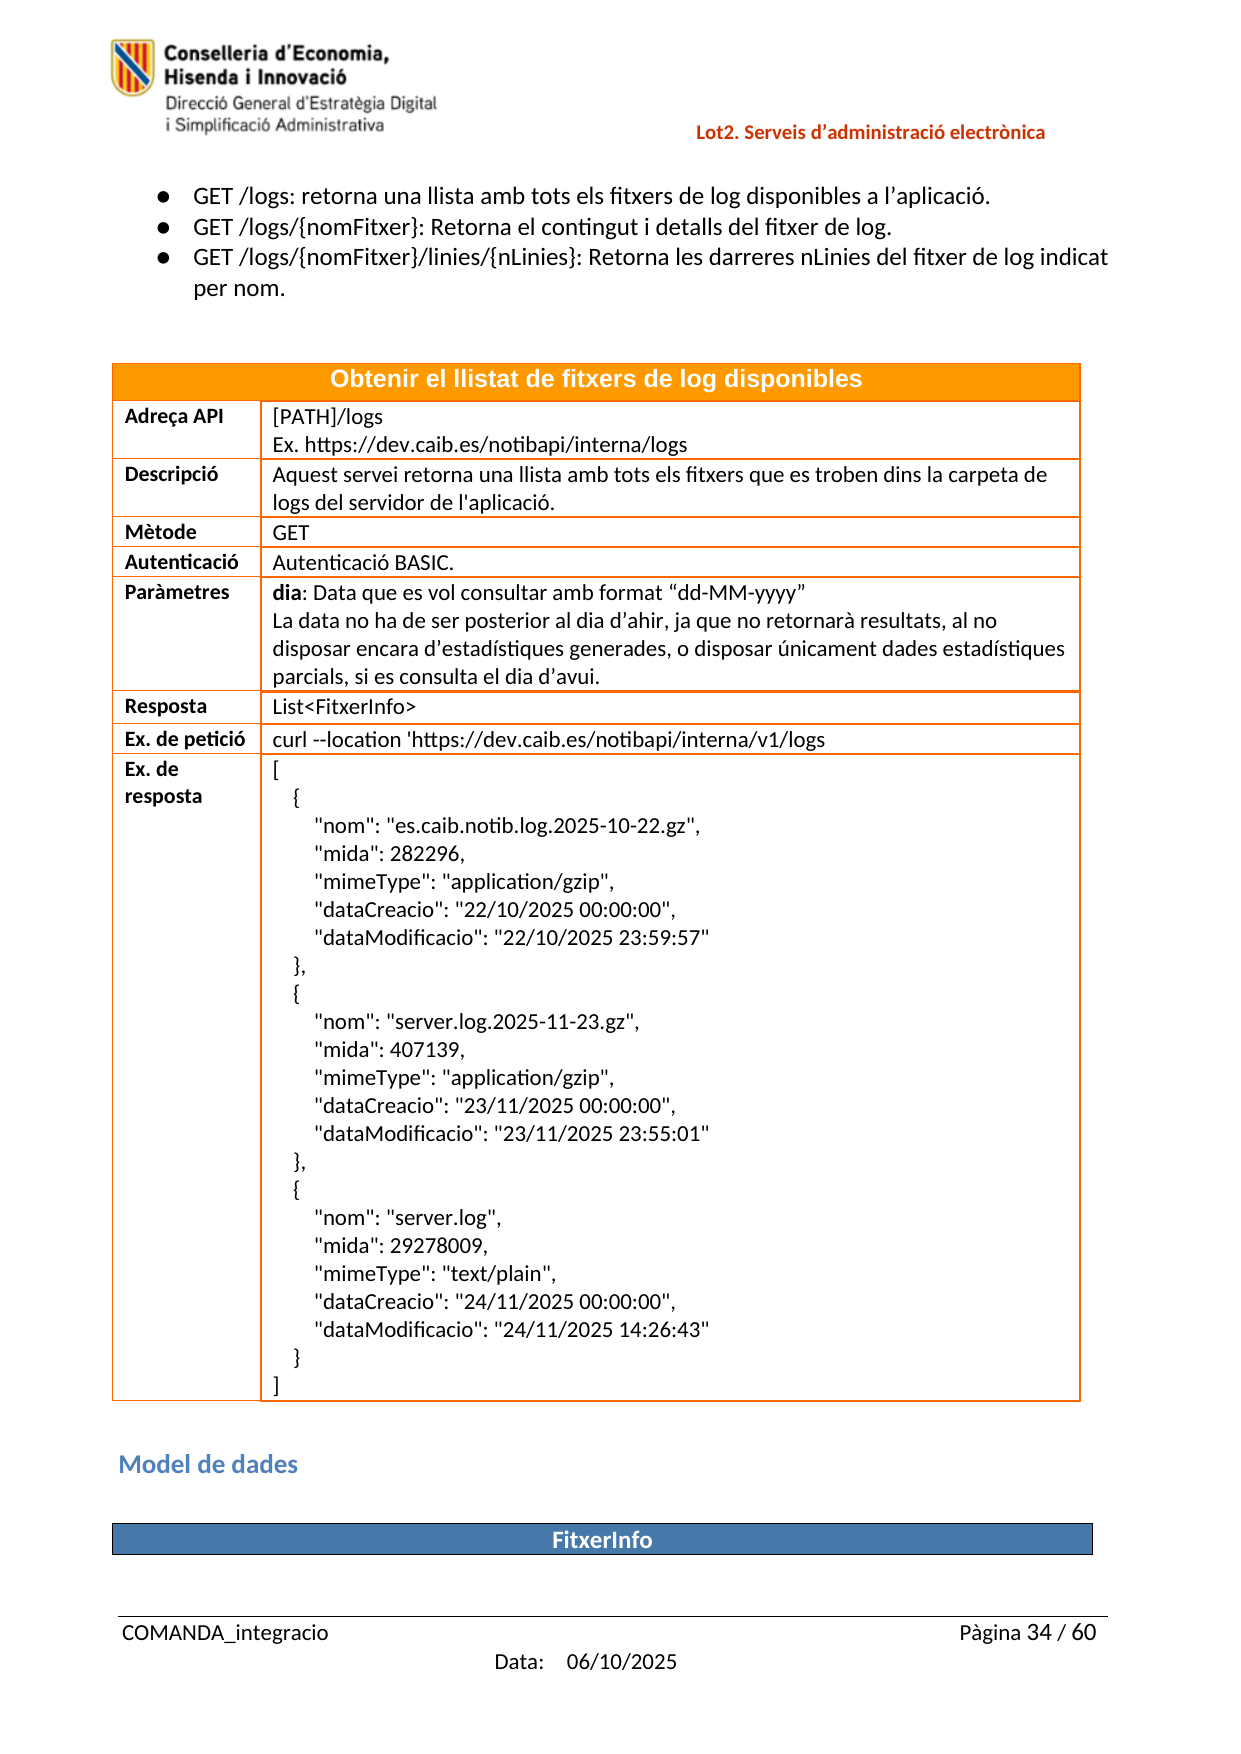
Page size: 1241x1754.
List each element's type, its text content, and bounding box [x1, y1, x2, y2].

table_cell [PATH]/logs Ex. https://dev.caib.es/notibapi/interna/logs [262, 402, 1079, 458]
table_cell Paràmetres [113, 577, 260, 690]
table_header FitxerInfo [113, 1524, 1092, 1554]
table_header Obtenir el llistat de fitxers de log disponibles [113, 364, 1079, 400]
table_cell Autenticació [113, 547, 260, 576]
table_cell curl --location 'https://dev.caib.es/notibapi/interna/v1/logs [262, 725, 1079, 753]
table_cell Descripció [113, 459, 260, 516]
table_cell [ { "nom": "es.caib.notib.log.2025-10-22.gz", "mida": 282296, "mimeType": "application/gzip", "dataCreacio": "22/10/2025 00:00:00", "dataModificacio": "22/10/2025 23:59:57" }, { "nom": "server.log.2025-11-23.gz", "mida": 407139, "mimeType": "application/gzip", "dataCreacio": "23/11/2025 00:00:00", "dataModificacio": "23/11/2025 23:55:01" }, { "nom": "server.log", "mida": 29278009, "mimeType": "text/plain", "dataCreacio": "24/11/2025 00:00:00", "dataModificacio": "24/11/2025 14:26:43" } ] [262, 755, 1079, 1399]
table_cell Mètode [113, 517, 260, 546]
table_cell Resposta [113, 691, 260, 723]
list GET /logs: retorna una llista amb tots els fitxers de log disponibles a l’aplicació. [156, 180, 1122, 211]
table_cell Aquest servei retorna una llista amb tots els fitxers que es troben dins la carpeta de logs del servidor de l'aplicació. [262, 460, 1079, 516]
table_cell Autenticació BASIC. [262, 548, 1079, 576]
list GET /logs/{nomFitxer}: Retorna el contingut i detalls del fitxer de log. [156, 211, 1122, 241]
picture [100, 26, 467, 156]
table_cell dia: Data que es vol consultar amb format “dd-MM-yyyy” La data no ha de ser posterior al dia d’ahir, ja que no retornarà resultats, al no disposar encara d’estadístiques generades, o disposar únicament dades estadístiques parcials, si es consulta el dia d’avui. [262, 578, 1079, 690]
subtitle Model de dades [118, 1447, 1122, 1480]
table_cell Ex. de resposta [113, 754, 260, 1399]
table_cell Adreça API [113, 401, 260, 458]
table_cell Ex. de petició [113, 724, 260, 753]
list GET /logs/{nomFitxer}/linies/{nLinies}: Retorna les darreres nLinies del fitxer de log indicat per nom. [156, 241, 1122, 302]
table_cell List<FitxerInfo> [262, 693, 1079, 723]
table_cell GET [262, 518, 1079, 546]
